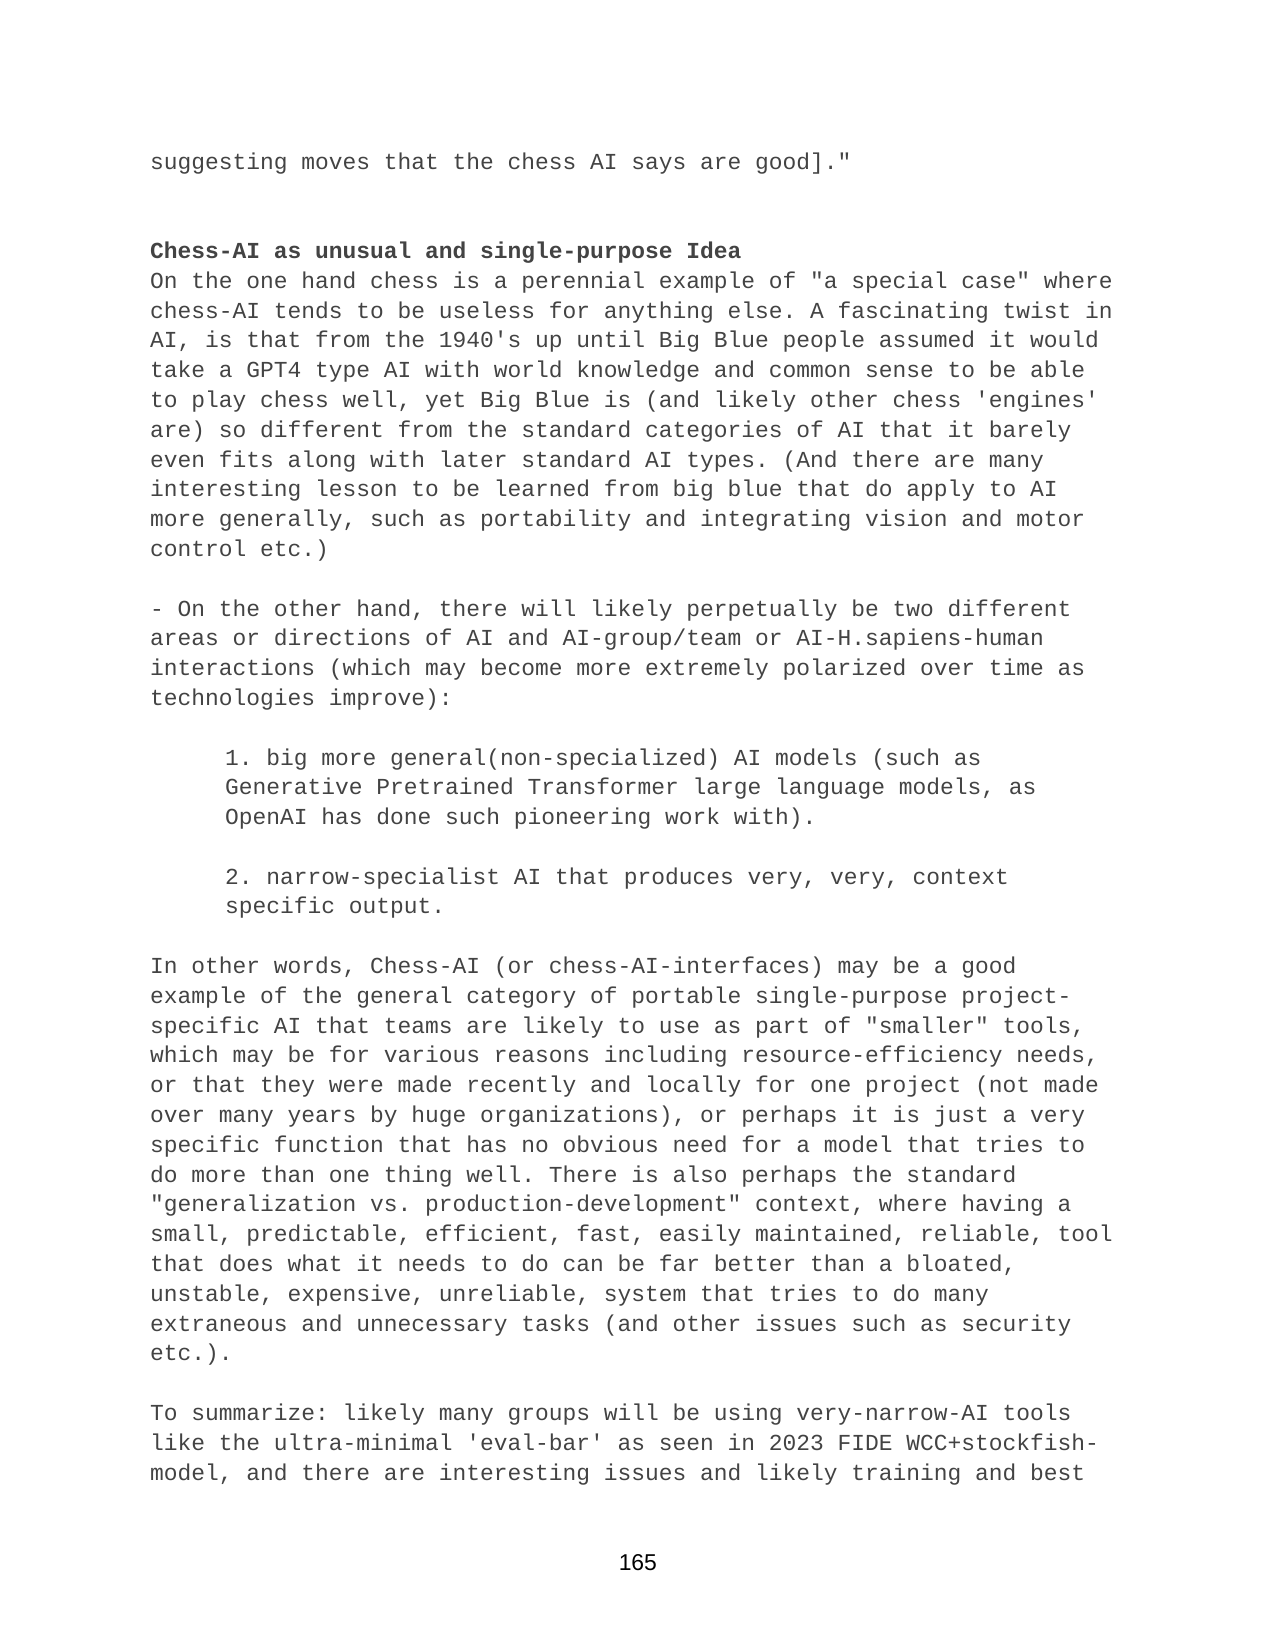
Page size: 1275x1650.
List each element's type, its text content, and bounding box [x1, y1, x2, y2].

text To summarize: likely many groups will be using very-narrow-AI tools like the ultra-minimal 'eval-bar' as seen in 2023 FIDE WCC+stockfish-model, and there are interesting issues and likely training and best [150, 1401, 1125, 1487]
text suggesting moves that the chess AI says are good]." [150, 150, 1125, 176]
text 1. big more general(non-specialized) AI models (such as Generative Pretrained Transformer large language models, as OpenAI has done such pioneering work with). [225, 746, 1125, 831]
text On the one hand chess is a perennial example of "a special case" where chess-AI tends to be useless for anything else. A fascinating twist in AI, is that from the 1940's up until Big Blue people assumed it would take a GPT4 type AI with world knowledge and common sense to be able to play chess well, yet Big Blue is (and likely other chess 'engines' are) so different from the standard categories of AI that it barely even fits along with later standard AI types. (And there are many interesting lesson to be learned from big blue that do apply to AI more generally, such as portability and integrating vision and motor control etc.) [150, 269, 1125, 563]
text 2. narrow-specialist AI that produces very, very, context specific output. [225, 865, 1125, 921]
text - On the other hand, there will likely perpetually be two different areas or directions of AI and AI-group/team or AI-H.sapiens-human interactions (which may become more extremely polarized over time as technologies improve): [150, 597, 1125, 712]
text In other words, Chess-AI (or chess-AI-interfaces) may be a good example of the general category of portable single-purpose project-specific AI that teams are likely to use as part of "smaller" tools, which may be for various reasons including resource-efficiency needs, or that they were made recently and locally for one project (not made over many years by huge organizations), or perhaps it is just a very specific function that has no obvious need for a model that tries to do more than one thing well. There is also perhaps the standard "generalization vs. production-development" context, where having a small, predictable, efficient, fast, easily maintained, reliable, tool that does what it needs to do can be far better than a bloated, unstable, expensive, unreliable, system that tries to do many extraneous and unnecessary tasks (and other issues such as security etc.). [150, 954, 1125, 1368]
text Chess-AI as unusual and single-purpose Idea [150, 239, 1125, 265]
